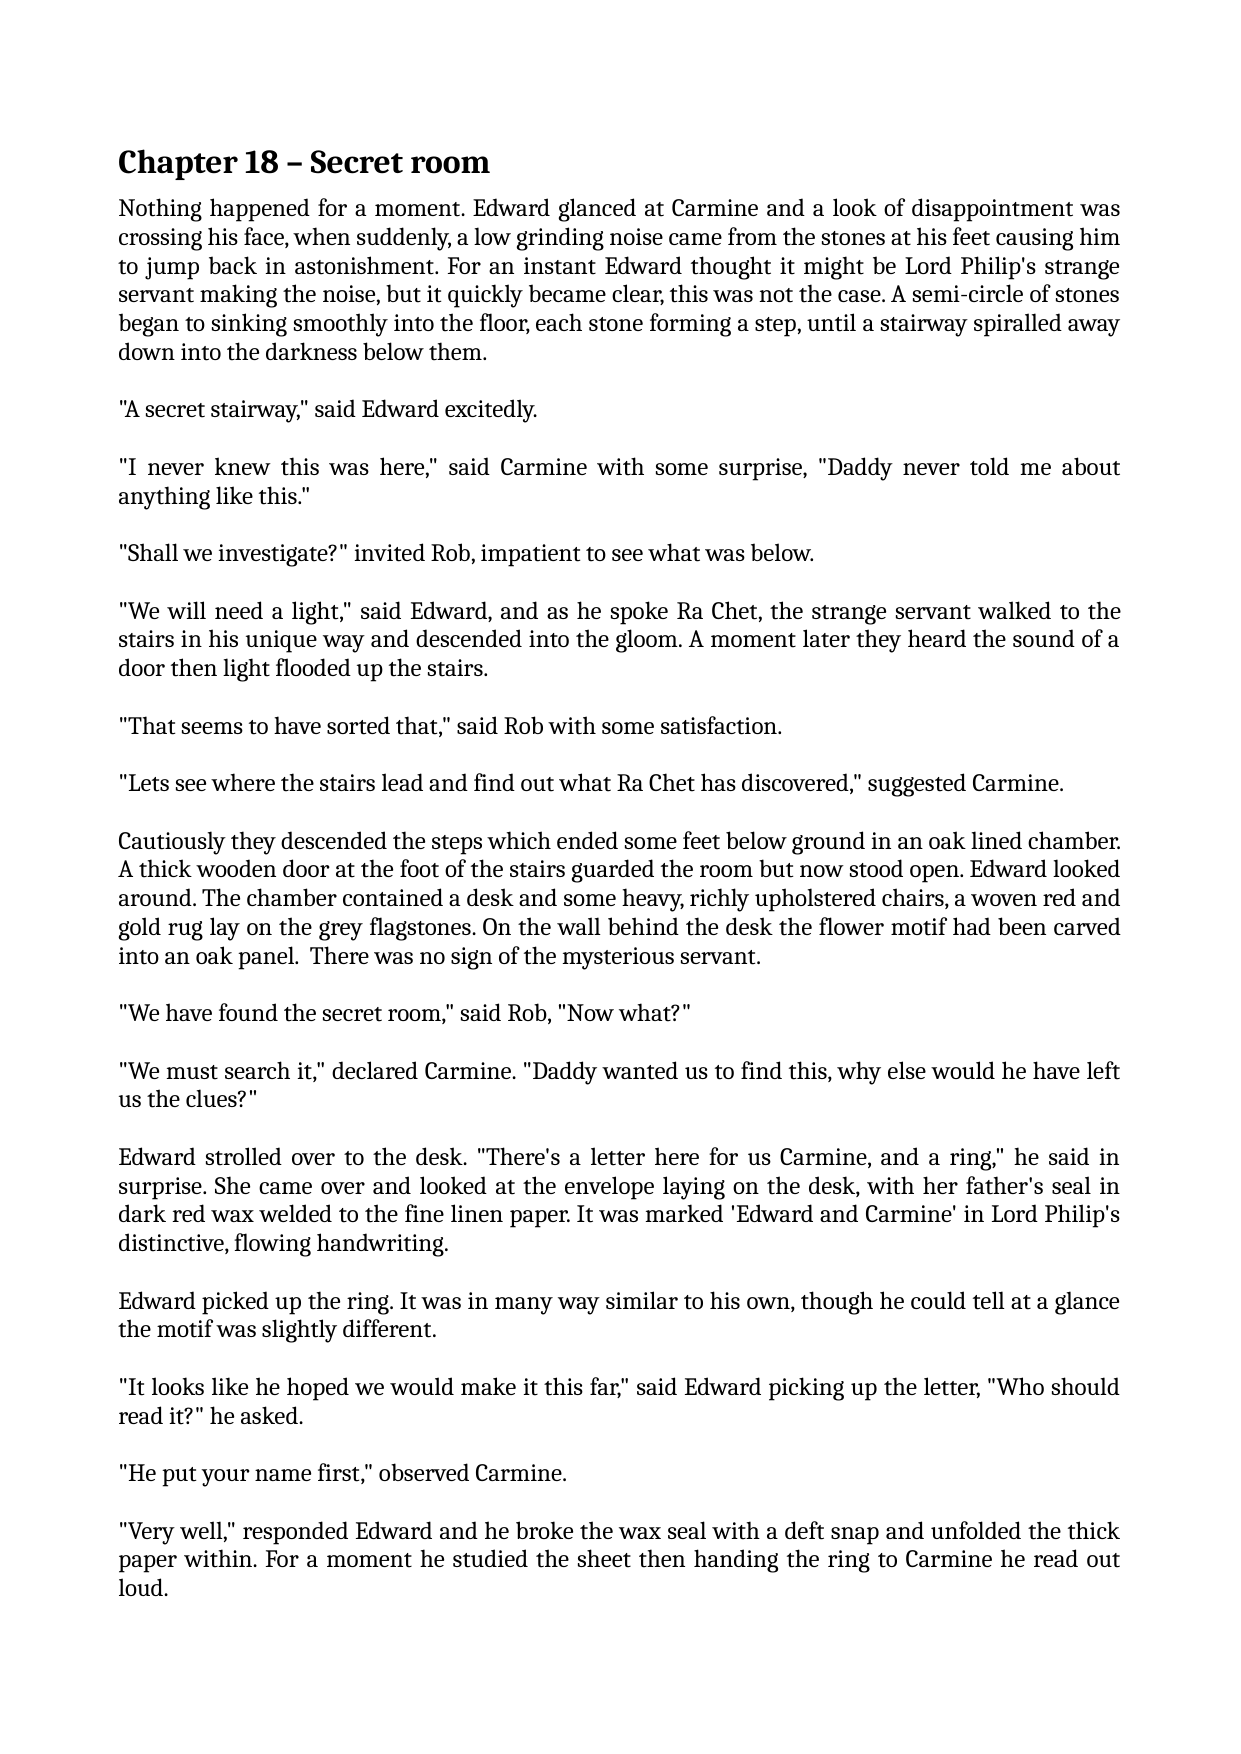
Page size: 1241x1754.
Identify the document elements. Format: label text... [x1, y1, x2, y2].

text "Very well," responded Edward and he broke the wax seal with a deft snap and unfolded the thick paper within. For a moment he studied the sheet then handing the ring to Carmine he read out loud. [118, 1517, 1122, 1603]
subtitle Chapter 18 – Secret room [118, 143, 1122, 182]
text "We must search it," declared Carmine. "Daddy wanted us to find this, why else would he have left us the clues?" [118, 1057, 1122, 1114]
text "I never knew this was here," said Carmine with some surprise, "Daddy never told me about anything like this." [118, 453, 1122, 510]
text "He put your name first," observed Carmine. [118, 1459, 1122, 1488]
text "Shall we investigate?" invited Rob, impatient to see what was below. [118, 539, 1122, 568]
text "That seems to have sorted that," said Rob with some satisfaction. [118, 712, 1122, 740]
text Nothing happened for a moment. Edward glanced at Carmine and a look of disappointment was crossing his face, when suddenly, a low grinding noise came from the stones at his feet causing him to jump back in astonishment. For an instant Edward thought it might be Lord Philip's strange servant making the noise, but it quickly became clear, this was not the case. A semi-circle of stones began to sinking smoothly into the floor, each stone forming a step, until a stairway spiralled away down into the darkness below them. [118, 194, 1122, 367]
text "Lets see where the stairs lead and find out what Ra Chet has discovered," suggested Carmine. [118, 769, 1122, 798]
text Edward strolled over to the desk. "There's a letter here for us Carmine, and a ring," he said in surprise. She came over and looked at the envelope laying on the desk, with her father's seal in dark red wax welded to the fine linen paper. It was marked 'Edward and Carmine' in Lord Philip's distinctive, flowing handwriting. [118, 1143, 1122, 1258]
text "We have found the secret room," said Rob, "Now what?" [118, 999, 1122, 1028]
text Edward picked up the ring. It was in many way similar to his own, though he could tell at a glance the motif was slightly different. [118, 1287, 1122, 1344]
text "It looks like he hoped we would make it this far," said Edward picking up the letter, "Who should read it?" he asked. [118, 1373, 1122, 1430]
text "A secret stairway," said Edward excitedly. [118, 395, 1122, 424]
text "We will need a light," said Edward, and as he spoke Ra Chet, the strange servant walked to the stairs in his unique way and descended into the gloom. A moment later they heard the sound of a door then light flooded up the stairs. [118, 597, 1122, 683]
text Cautiously they descended the steps which ended some feet below ground in an oak lined chamber. A thick wooden door at the foot of the stairs guarded the room but now stood open. Edward looked around. The chamber contained a desk and some heavy, richly upholstered chairs, a woven red and gold rug lay on the grey flagstones. On the wall behind the desk the flower motif had been carved into an oak panel. There was no sign of the mysterious servant. [118, 827, 1122, 970]
